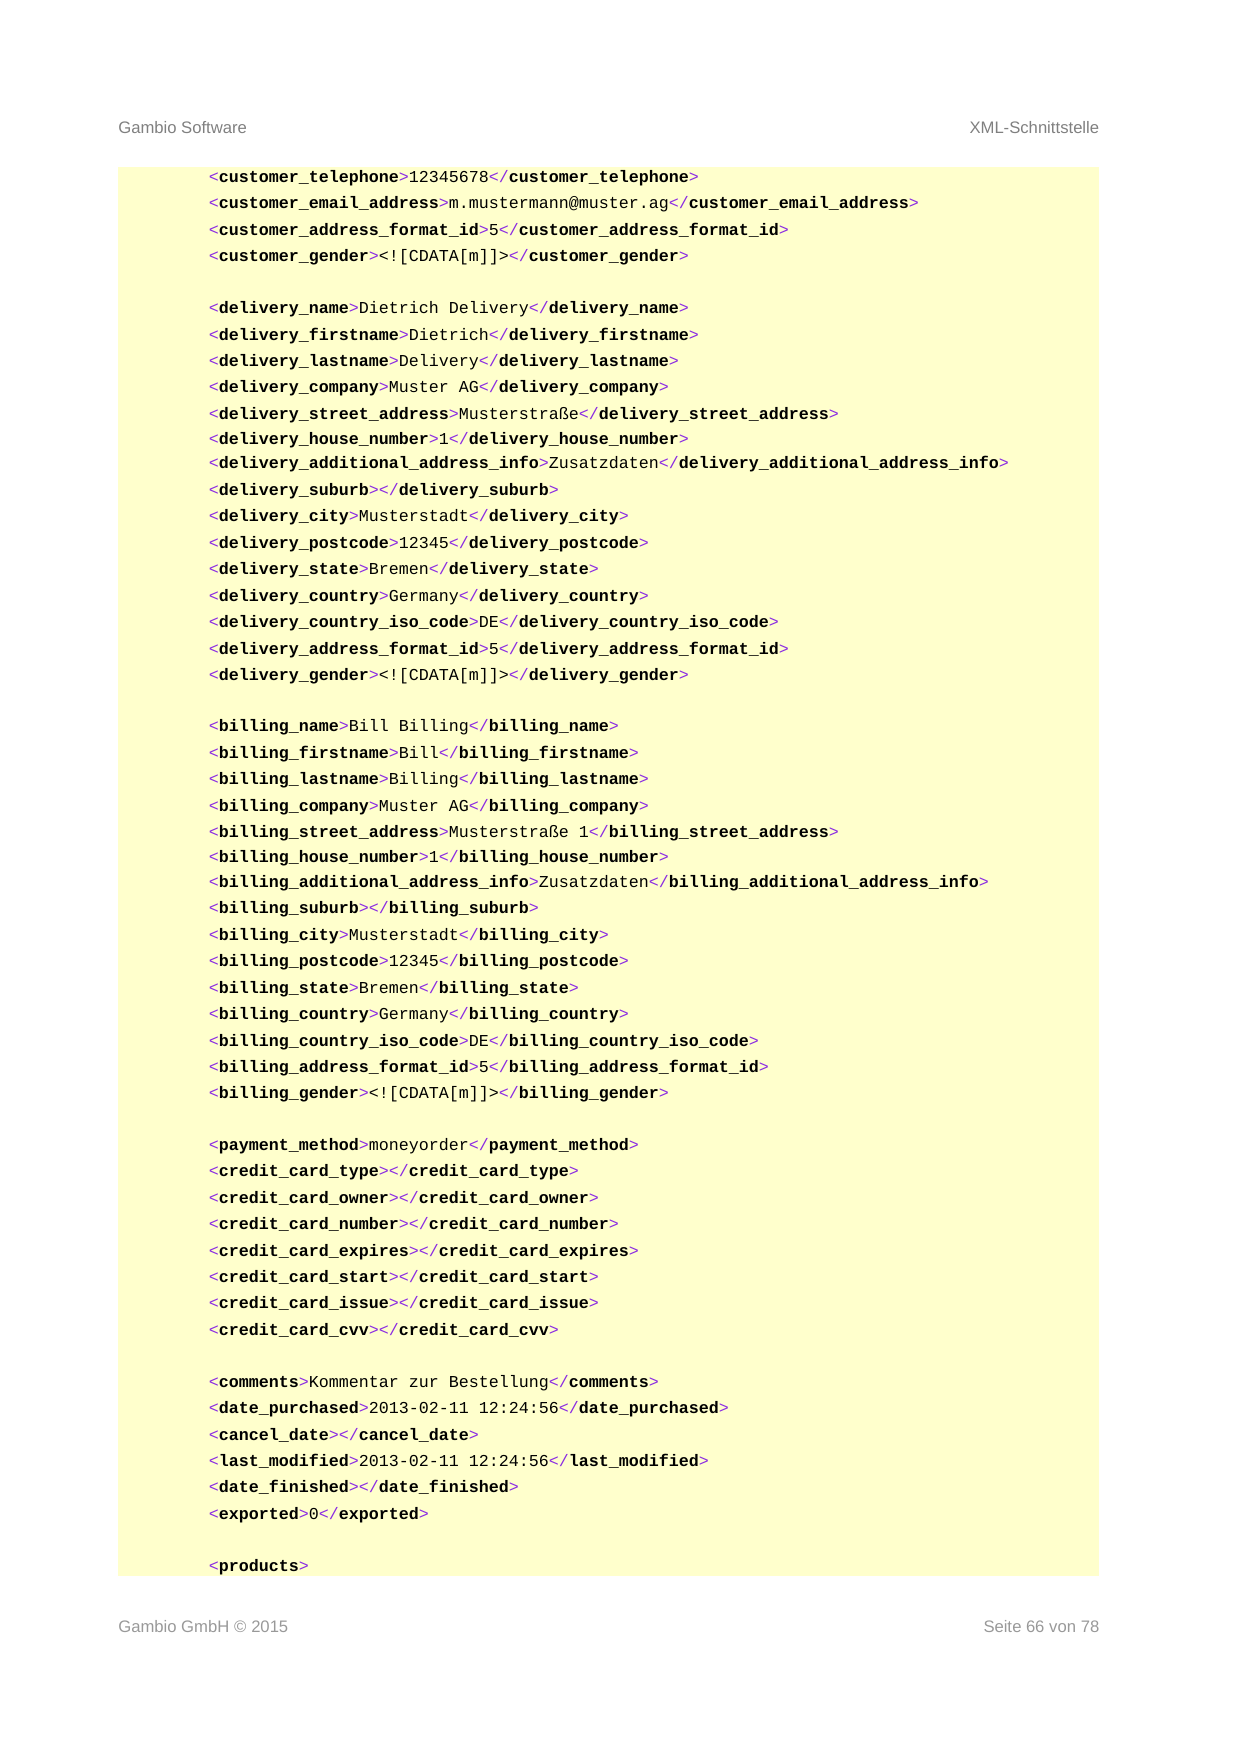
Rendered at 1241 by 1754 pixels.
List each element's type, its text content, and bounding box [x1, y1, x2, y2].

text <credit_card_expires></credit_card_expires> [118, 1240, 1099, 1261]
text <delivery_postcode>12345</delivery_postcode> [118, 533, 1099, 553]
text <billing_country_iso_code>DE</billing_country_iso_code> [118, 1030, 1099, 1051]
text <billing_country>Germany</billing_country> [118, 1004, 1099, 1024]
text <last_modified>2013-02-11 12:24:56</last_modified> [118, 1451, 1099, 1471]
text <payment_method>moneyorder</payment_method> [118, 1134, 1099, 1155]
text <delivery_country_iso_code>DE</delivery_country_iso_code> [118, 612, 1099, 633]
text <customer_email_address>m.mustermann@muster.ag</customer_email_address> [118, 193, 1099, 214]
text <billing_city>Musterstadt</billing_city> [118, 924, 1099, 945]
text <delivery_additional_address_info>Zusatzdaten</delivery_additional_address_info> [118, 455, 1099, 474]
text <billing_name>Bill Billing</billing_name> [118, 716, 1099, 737]
text <billing_lastname>Billing</billing_lastname> [118, 769, 1099, 790]
text <exported>0</exported> [118, 1504, 1099, 1524]
text <delivery_company>Muster AG</delivery_company> [118, 377, 1099, 398]
text <products> [118, 1556, 1099, 1576]
text <credit_card_number></credit_card_number> [118, 1214, 1099, 1234]
text <delivery_name>Dietrich Delivery</delivery_name> [118, 298, 1099, 318]
text <billing_address_format_id>5</billing_address_format_id> [118, 1057, 1099, 1077]
text <billing_house_number>1</billing_house_number> [118, 848, 1099, 867]
text <credit_card_start></credit_card_start> [118, 1267, 1099, 1287]
text <billing_suburb></billing_suburb> [118, 898, 1099, 919]
text <billing_street_address>Musterstraße 1</billing_street_address> [118, 822, 1099, 843]
text <billing_additional_address_info>Zusatzdaten</billing_additional_address_info> [118, 873, 1099, 892]
text <date_finished></date_finished> [118, 1477, 1099, 1498]
text <delivery_gender><![CDATA[m]]></delivery_gender> [118, 665, 1099, 686]
text <credit_card_cvv></credit_card_cvv> [118, 1320, 1099, 1340]
text <billing_postcode>12345</billing_postcode> [118, 951, 1099, 972]
text <date_purchased>2013-02-11 12:24:56</date_purchased> [118, 1398, 1099, 1418]
text <billing_state>Bremen</billing_state> [118, 977, 1099, 998]
text <delivery_firstname>Dietrich</delivery_firstname> [118, 324, 1099, 345]
text <delivery_house_number>1</delivery_house_number> [118, 430, 1099, 449]
text <comments>Kommentar zur Bestellung</comments> [118, 1372, 1099, 1392]
text <credit_card_issue></credit_card_issue> [118, 1293, 1099, 1314]
text <billing_gender><![CDATA[m]]></billing_gender> [118, 1083, 1099, 1104]
text <delivery_suburb></delivery_suburb> [118, 480, 1099, 500]
text <delivery_country>Germany</delivery_country> [118, 586, 1099, 606]
text <billing_firstname>Bill</billing_firstname> [118, 743, 1099, 763]
text <customer_address_format_id>5</customer_address_format_id> [118, 220, 1099, 240]
text <delivery_city>Musterstadt</delivery_city> [118, 506, 1099, 527]
text <billing_company>Muster AG</billing_company> [118, 796, 1099, 816]
text <credit_card_owner></credit_card_owner> [118, 1187, 1099, 1208]
text <credit_card_type></credit_card_type> [118, 1161, 1099, 1182]
text <cancel_date></cancel_date> [118, 1424, 1099, 1445]
text <customer_telephone>12345678</customer_telephone> [118, 167, 1099, 187]
text <delivery_address_format_id>5</delivery_address_format_id> [118, 638, 1099, 659]
text <delivery_street_address>Musterstraße</delivery_street_address> [118, 404, 1099, 424]
text <customer_gender><![CDATA[m]]></customer_gender> [118, 246, 1099, 267]
text <delivery_state>Bremen</delivery_state> [118, 559, 1099, 580]
text <delivery_lastname>Delivery</delivery_lastname> [118, 351, 1099, 371]
